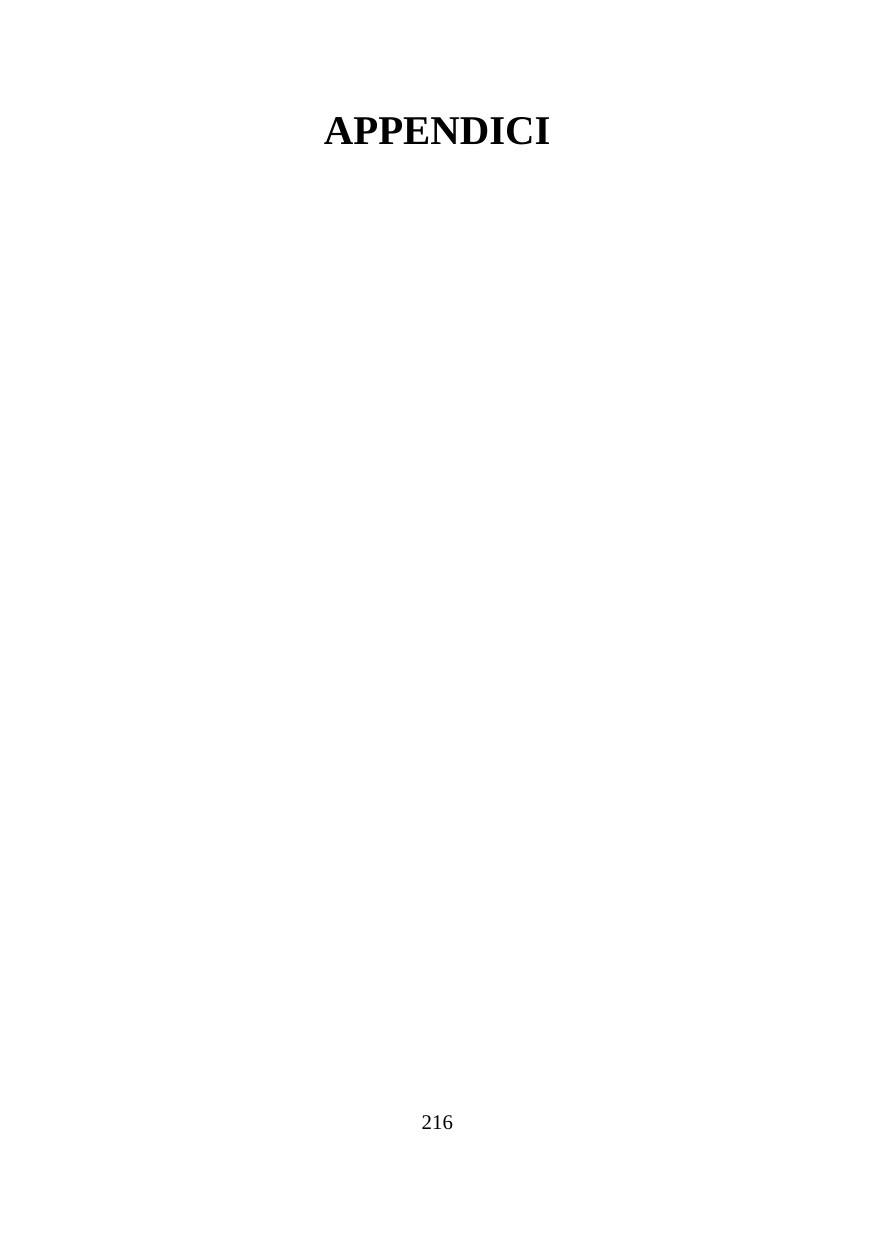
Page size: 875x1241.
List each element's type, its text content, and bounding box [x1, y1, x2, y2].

subtitle APPENDICI [106, 106, 768, 153]
